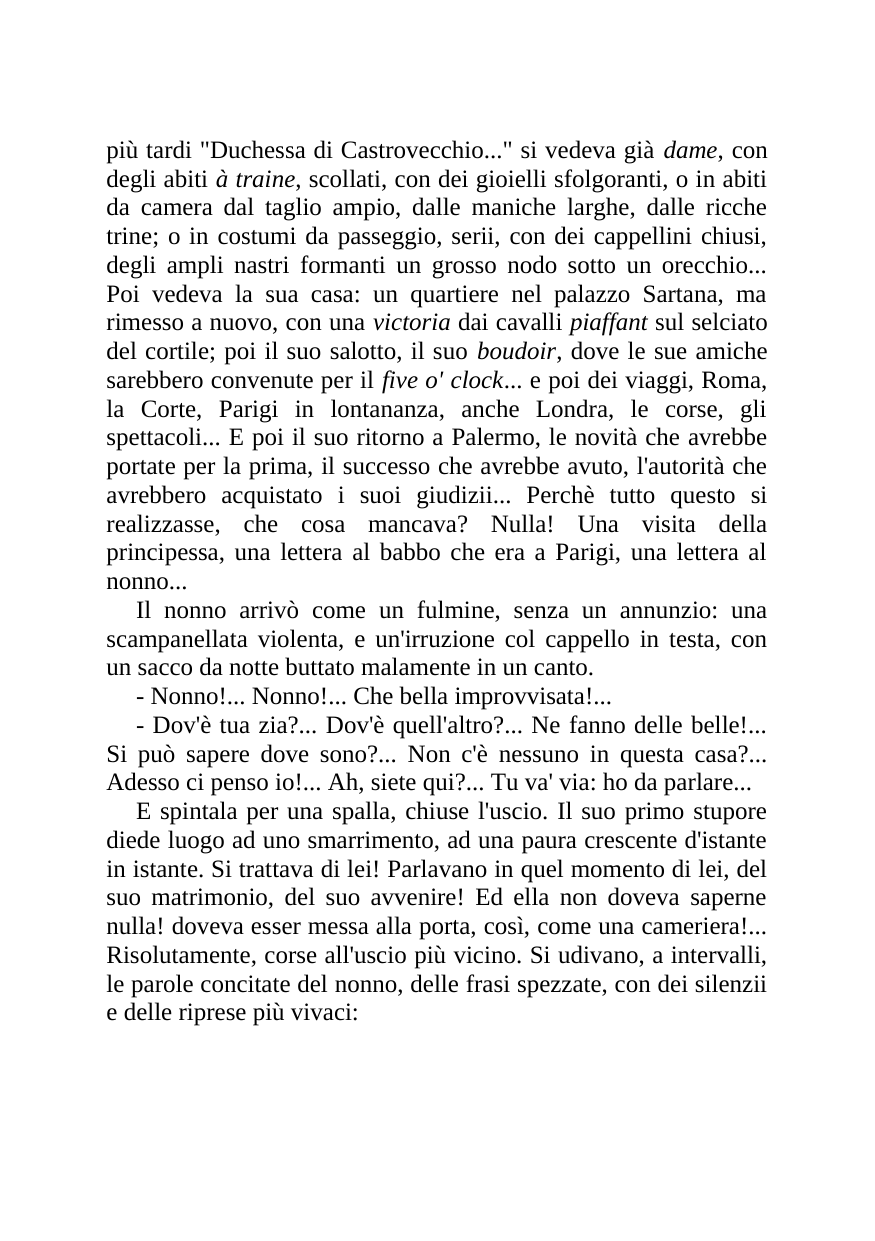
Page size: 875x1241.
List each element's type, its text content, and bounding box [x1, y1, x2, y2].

text - Nonno!... Nonno!... Che bella improvvisata!... [106, 681, 768, 710]
text Il nonno arrivò come un fulmine, senza un annunzio: una scampanellata violenta, e un'irruzione col cappello in testa, con un sacco da notte buttato malamente in un canto. [106, 595, 768, 681]
text - Dov'è tua zia?... Dov'è quell'altro?... Ne fanno delle belle!... Si può sapere dove sono?... Non c'è nessuno in questa casa?... Adesso ci penso io!... Ah, siete qui?... Tu va' via: ho da parlare... [106, 710, 768, 796]
text E spintala per una spalla, chiuse l'uscio. Il suo primo stupore diede luogo ad uno smarrimento, ad una paura crescente d'istante in istante. Si trattava di lei! Parlavano in quel momento di lei, del suo matrimonio, del suo avvenire! Ed ella non doveva saperne nulla! doveva esser messa alla porta, così, come una cameriera!... Risolutamente, corse all'uscio più vicino. Si udivano, a intervalli, le parole concitate del nonno, delle frasi spezzate, con dei silenzii e delle riprese più vivaci: [106, 796, 768, 1026]
text più tardi "Duchessa di Castrovecchio..." si vedeva già dame, con degli abiti à traine, scollati, con dei gioielli sfolgoranti, o in abiti da camera dal taglio ampio, dalle maniche larghe, dalle ricche trine; o in costumi da passeggio, serii, con dei cappellini chiusi, degli ampli nastri formanti un grosso nodo sotto un orecchio... Poi vedeva la sua casa: un quartiere nel palazzo Sartana, ma rimesso a nuovo, con una victoria dai cavalli piaffant sul selciato del cortile; poi il suo salotto, il suo boudoir, dove le sue amiche sarebbero convenute per il five o' clock... e poi dei viaggi, Roma, la Corte, Parigi in lontananza, anche Londra, le corse, gli spettacoli... E poi il suo ritorno a Palermo, le novità che avrebbe portate per la prima, il successo che avrebbe avuto, l'autorità che avrebbero acquistato i suoi giudizii... Perchè tutto questo si realizzasse, che cosa mancava? Nulla! Una visita della principessa, una lettera al babbo che era a Parigi, una lettera al nonno... [106, 135, 768, 595]
